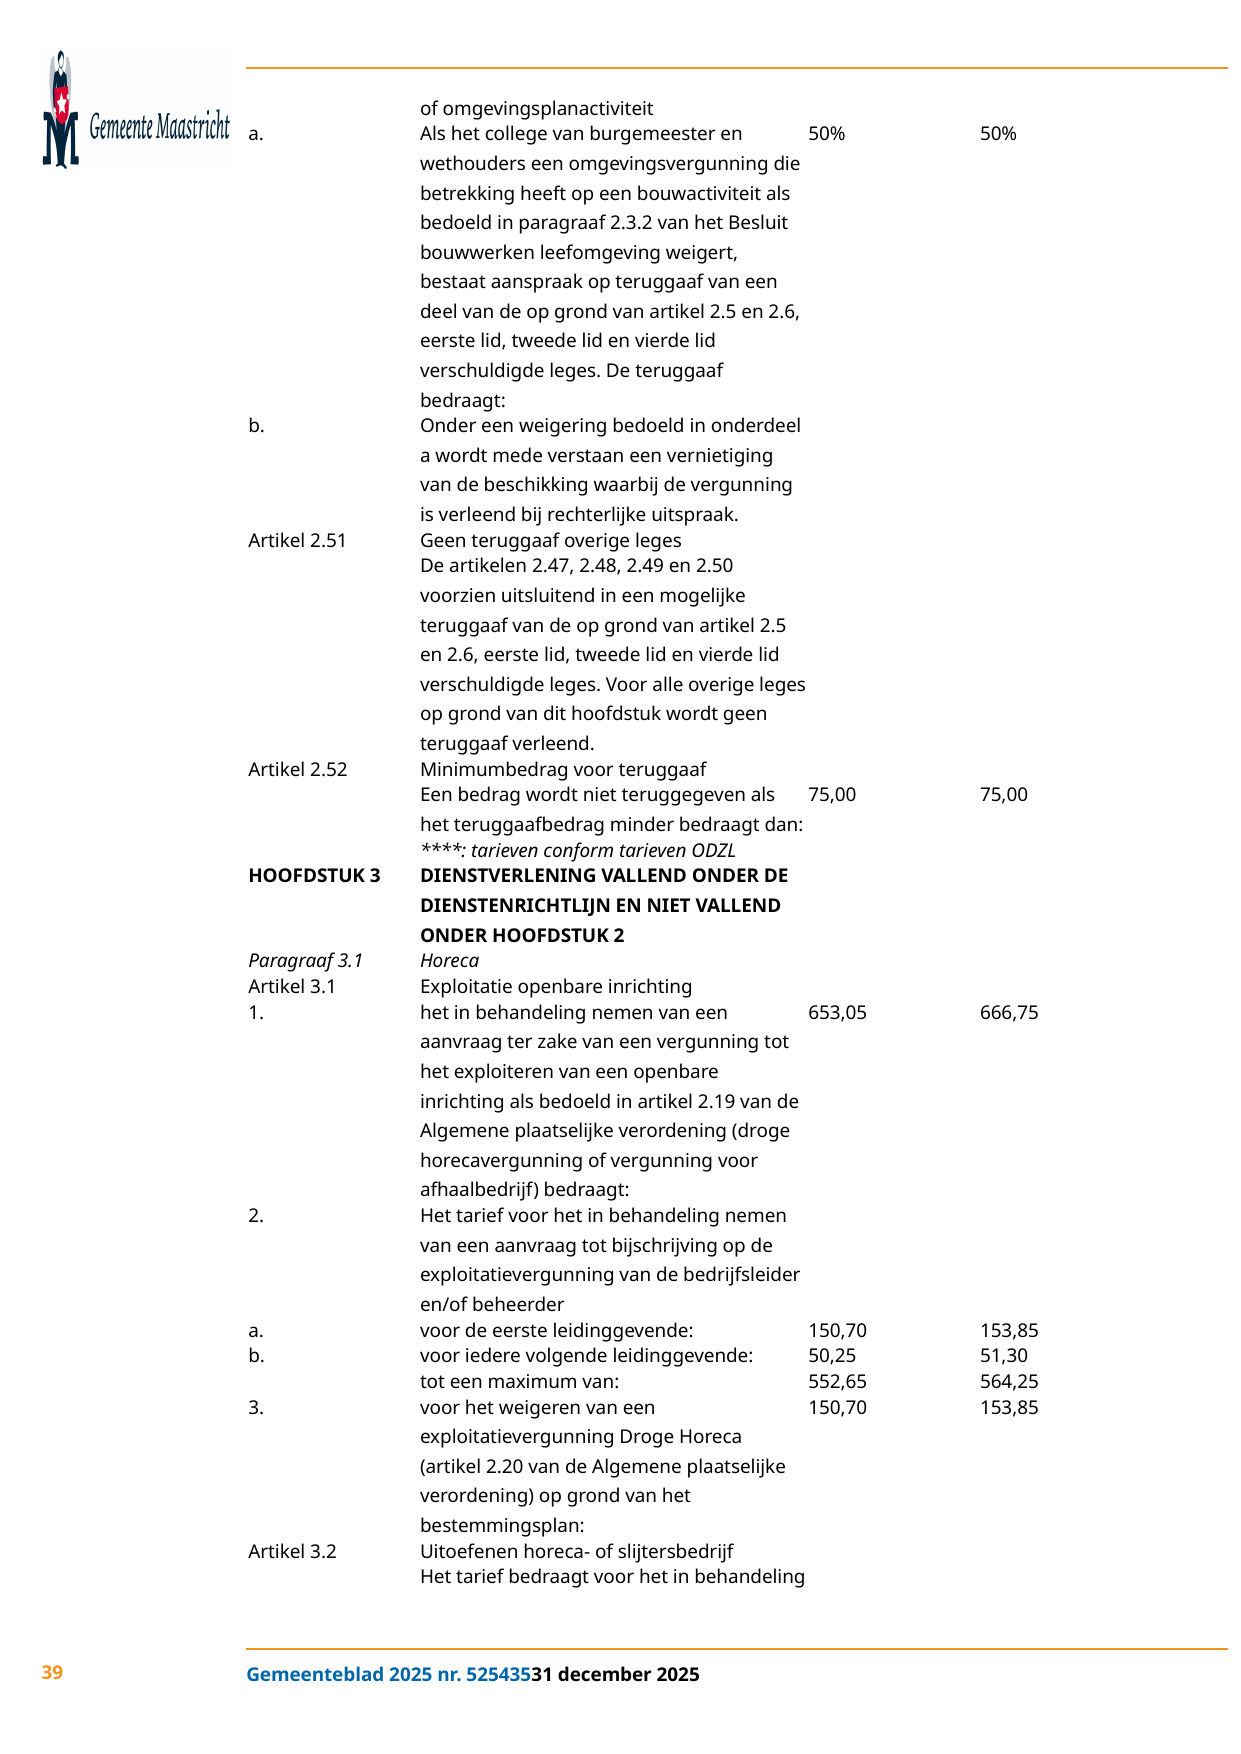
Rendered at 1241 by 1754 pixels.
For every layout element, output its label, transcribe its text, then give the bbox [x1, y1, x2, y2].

table_cell a. [248, 121, 420, 412]
table_cell 150,70 [808, 1394, 980, 1538]
table_cell 153,85 [980, 1317, 1152, 1342]
table_cell [248, 1564, 420, 1589]
table_cell 666,75 [980, 999, 1152, 1202]
table_cell Exploitatie openbare inrichting [420, 973, 808, 999]
table_cell 75,00 [808, 782, 980, 837]
table_cell Artikel 3.2 [248, 1538, 420, 1564]
table_cell tot een maximum van: [420, 1368, 808, 1394]
table_cell [980, 527, 1152, 553]
table_cell Minimumbedrag voor teruggaaf [420, 756, 808, 782]
table_cell [248, 782, 420, 837]
table_cell 564,25 [980, 1368, 1152, 1394]
table_cell 50% [808, 121, 980, 412]
table_cell a. [248, 1317, 420, 1342]
table_cell Uitoefenen horeca- of slijtersbedrijf [420, 1538, 808, 1564]
table_cell 2. [248, 1202, 420, 1317]
table_cell [248, 95, 420, 121]
table_cell [980, 95, 1152, 121]
table_cell voor iedere volgende leidinggevende: [420, 1343, 808, 1368]
table_cell [980, 756, 1152, 782]
table_cell 3. [248, 1394, 420, 1538]
table_cell b. [248, 1343, 420, 1368]
table_cell het in behandeling nemen van een aanvraag ter zake van een vergunning tot het exploiteren van een openbare inrichting als bedoeld in artikel 2.19 van de Algemene plaatselijke verordening (droge horecavergunning of vergunning voor afhaalbedrijf) bedraagt: [420, 999, 808, 1202]
table_cell [808, 837, 980, 863]
table_cell [980, 1564, 1152, 1589]
table_cell Het tarief bedraagt voor het in behandeling [420, 1564, 808, 1589]
table_cell [980, 413, 1152, 527]
table_cell Als het college van burgemeester en wethouders een omgevingsvergunning die betrekking heeft op een bouwactiviteit als bedoeld in paragraaf 2.3.2 van het Besluit bouwwerken leefomgeving weigert, bestaat aanspraak op teruggaaf van een deel van de op grond van artikel 2.5 en 2.6, eerste lid, tweede lid en vierde lid verschuldigde leges. De teruggaaf bedraagt: [420, 121, 808, 412]
table_cell [248, 1368, 420, 1394]
table_cell b. [248, 413, 420, 527]
table_cell [980, 948, 1152, 973]
table_cell Onder een weigering bedoeld in onderdeel a wordt mede verstaan een vernietiging van de beschikking waarbij de vergunning is verleend bij rechterlijke uitspraak. [420, 413, 808, 527]
table_cell [980, 973, 1152, 999]
table_cell HOOFDSTUK 3 [248, 863, 420, 948]
table_cell [808, 1538, 980, 1564]
table_cell Het tarief voor het in behandeling nemen van een aanvraag tot bijschrijving op de exploitatievergunning van de bedrijfsleider en/of beheerder [420, 1202, 808, 1317]
table_cell [808, 553, 980, 756]
table_cell 150,70 [808, 1317, 980, 1342]
table_cell [980, 1538, 1152, 1564]
table_cell Artikel 2.52 [248, 756, 420, 782]
table_cell Artikel 3.1 [248, 973, 420, 999]
table_cell 1. [248, 999, 420, 1202]
table_cell [808, 863, 980, 948]
table_cell 153,85 [980, 1394, 1152, 1538]
table_cell [808, 413, 980, 527]
table_cell [808, 756, 980, 782]
table_cell DIENSTVERLENING VALLEND ONDER DE DIENSTENRICHTLIJN EN NIET VALLEND ONDER HOOFDSTUK 2 [420, 863, 808, 948]
table_cell Geen teruggaaf overige leges [420, 527, 808, 553]
table_cell 51,30 [980, 1343, 1152, 1368]
picture [41, 47, 231, 172]
table_cell ****: tarieven conform tarieven ODZL [420, 837, 808, 863]
table_cell 552,65 [808, 1368, 980, 1394]
table_cell of omgevingsplanactiviteit [420, 95, 808, 121]
table_cell [808, 1202, 980, 1317]
table_cell [980, 863, 1152, 948]
table_cell [980, 553, 1152, 756]
table_cell voor de eerste leidinggevende: [420, 1317, 808, 1342]
table_cell 75,00 [980, 782, 1152, 837]
table_cell 50,25 [808, 1343, 980, 1368]
table_cell [248, 837, 420, 863]
table_cell Paragraaf 3.1 [248, 948, 420, 973]
table_cell Een bedrag wordt niet teruggegeven als het teruggaafbedrag minder bedraagt dan: [420, 782, 808, 837]
table_cell [248, 553, 420, 756]
table_cell [808, 948, 980, 973]
table_cell [980, 837, 1152, 863]
table_cell [808, 527, 980, 553]
table_cell 50% [980, 121, 1152, 412]
table_cell [808, 1564, 980, 1589]
table_cell voor het weigeren van een exploitatievergunning Droge Horeca (artikel 2.20 van de Algemene plaatselijke verordening) op grond van het bestemmingsplan: [420, 1394, 808, 1538]
table_cell 653,05 [808, 999, 980, 1202]
table_cell [980, 1202, 1152, 1317]
table_cell [808, 95, 980, 121]
table_cell Artikel 2.51 [248, 527, 420, 553]
table_cell Horeca [420, 948, 808, 973]
table_cell [808, 973, 980, 999]
table_cell De artikelen 2.47, 2.48, 2.49 en 2.50 voorzien uitsluitend in een mogelijke teruggaaf van de op grond van artikel 2.5 en 2.6, eerste lid, tweede lid en vierde lid verschuldigde leges. Voor alle overige leges op grond van dit hoofdstuk wordt geen teruggaaf verleend. [420, 553, 808, 756]
